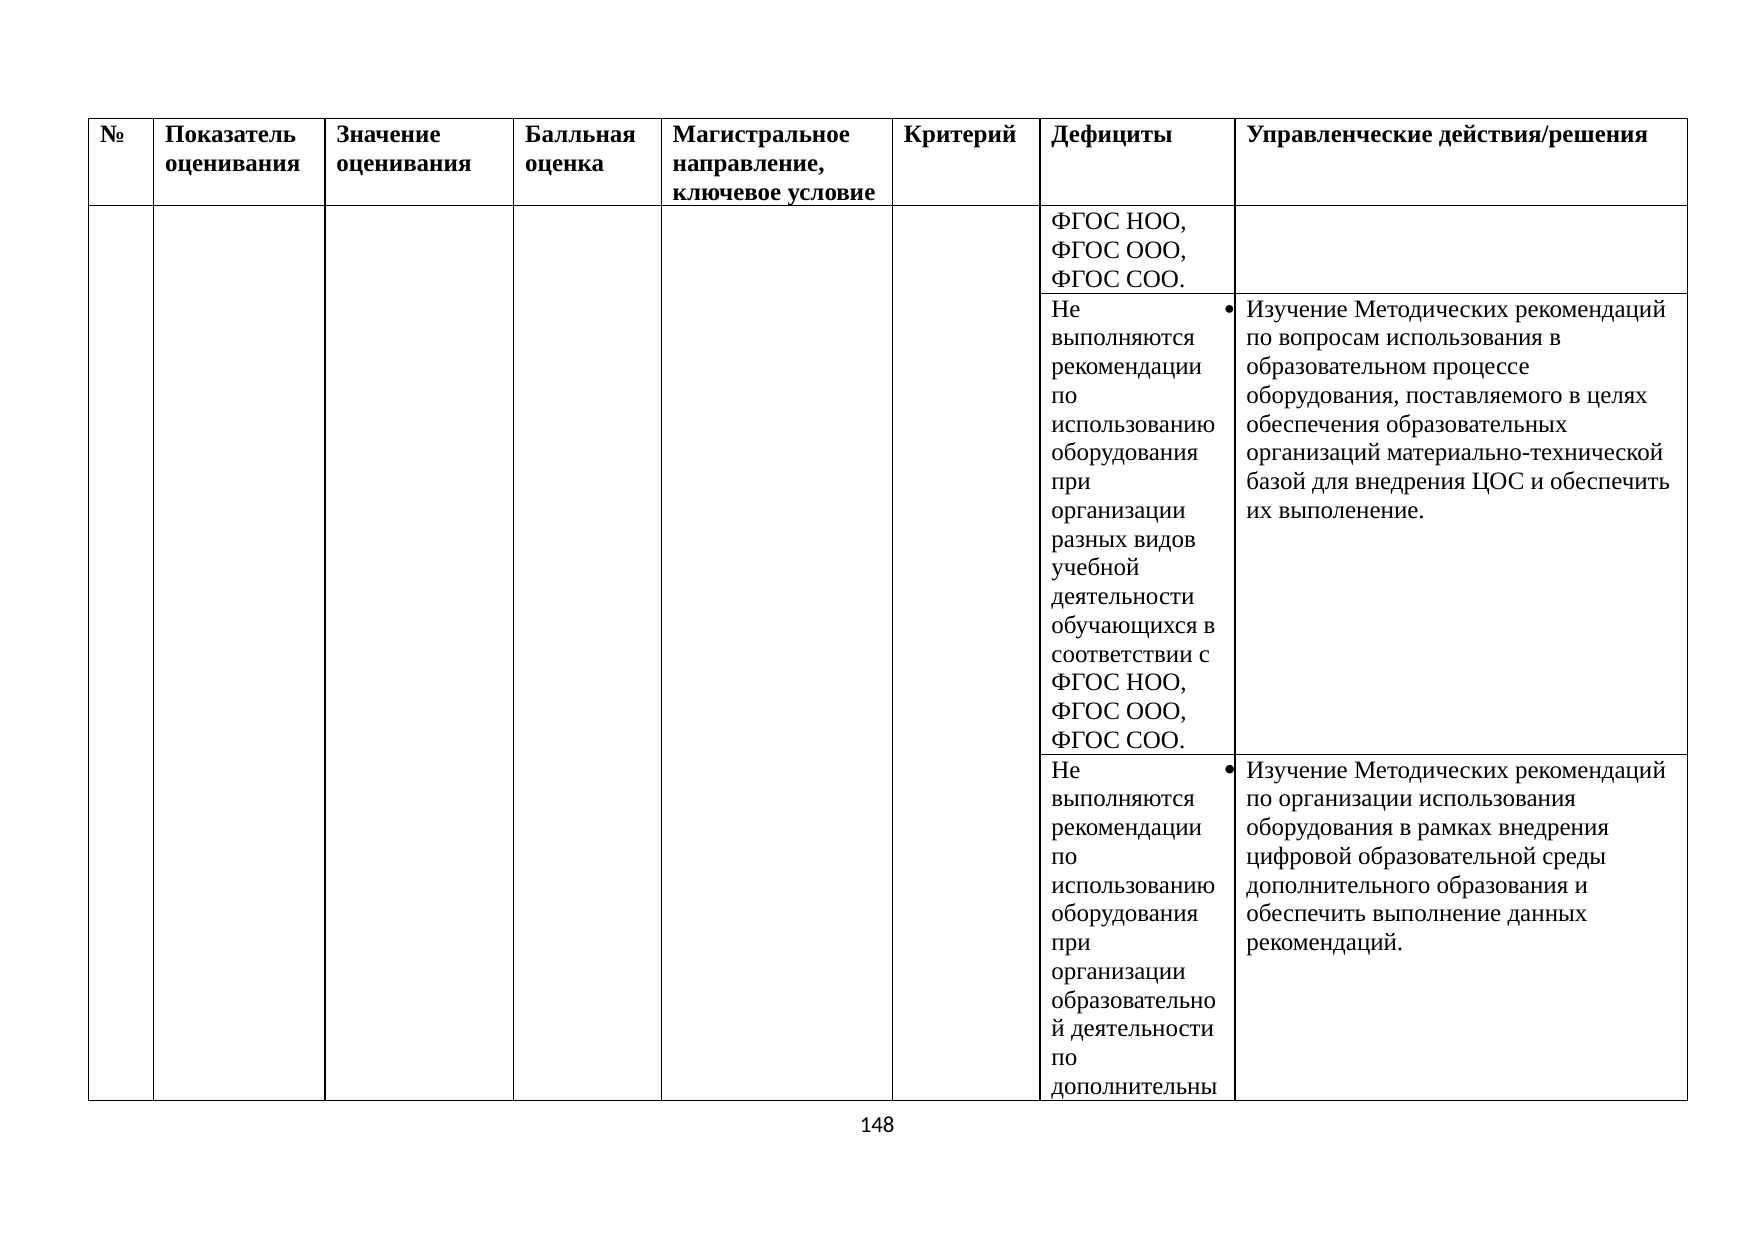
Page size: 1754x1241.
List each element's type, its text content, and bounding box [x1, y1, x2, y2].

table_cell Не выполняются рекомендации по использованию оборудования при организации образовательной деятельности по дополнительны [1041, 755, 1234, 1100]
table_cell ФГОС НОО, ФГОС ООО, ФГОС СОО. [1041, 206, 1234, 293]
table_header Балльная оценка [514, 119, 661, 205]
table_header Значение оценивания [326, 119, 513, 205]
table_cell Изучение Методических рекомендаций по организации использования оборудования в рамках внедрения цифровой образовательной среды дополнительного образования и обеспечить выполнение данных рекомендаций. [1236, 755, 1687, 1100]
table_cell Изучение Методических рекомендаций по вопросам использования в образовательном процессе оборудования, поставляемого в целях обеспечения образовательных организаций материально-технической базой для внедрения ЦОС и обеспечить их выполенение. [1236, 294, 1687, 754]
table_cell Не выполняются рекомендации по использованию оборудования при организации разных видов учебной деятельности обучающихся в соответствии с ФГОС НОО, ФГОС ООО, ФГОС СОО. [1041, 294, 1234, 754]
table_header Критерий [893, 119, 1039, 205]
table_header Магистральное направление, ключевое условие [662, 119, 892, 205]
table_header Управленческие действия/решения [1236, 119, 1687, 205]
table_header Дефициты [1041, 119, 1234, 205]
table_header № [89, 119, 153, 205]
table_cell [1236, 206, 1687, 293]
table_header Показатель оценивания [154, 119, 324, 205]
